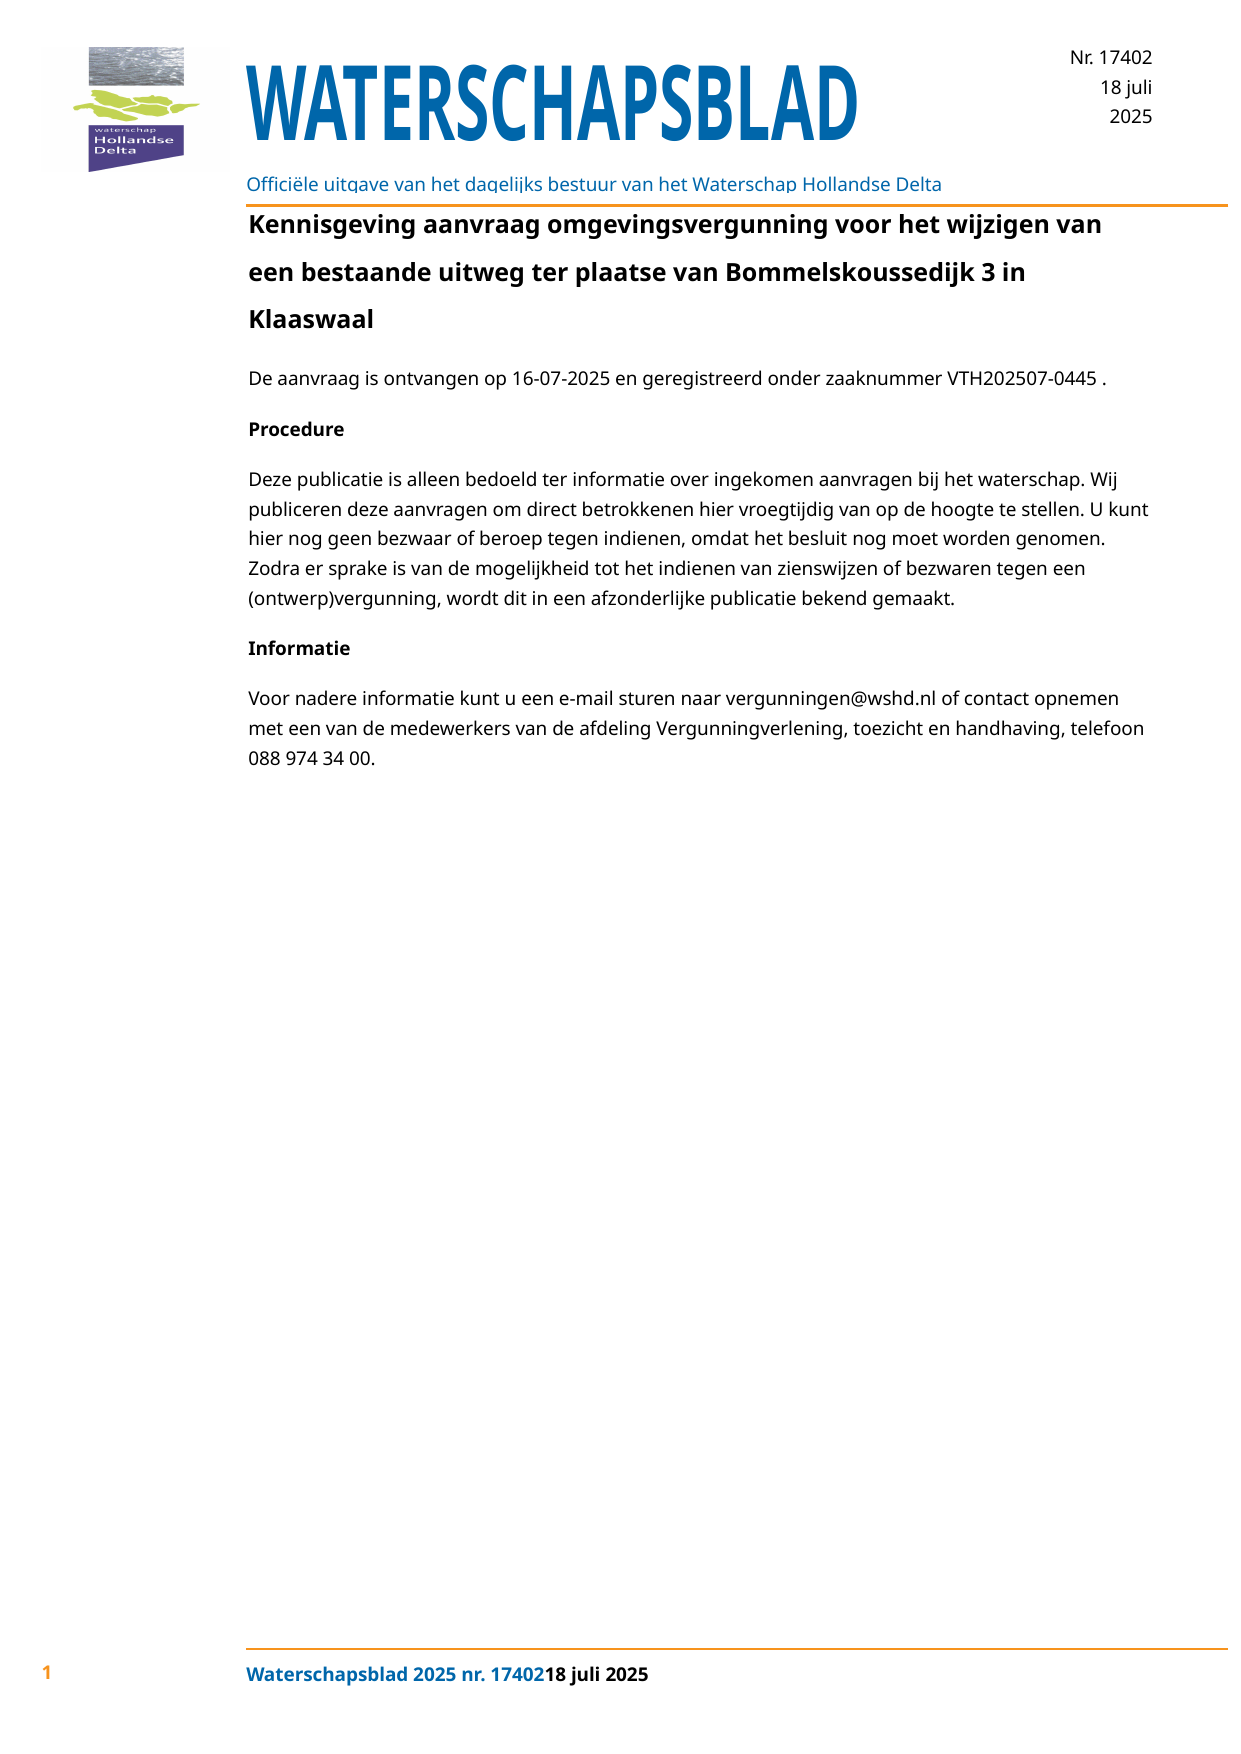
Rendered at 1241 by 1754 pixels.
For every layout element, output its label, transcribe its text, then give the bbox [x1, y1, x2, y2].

text Procedure [248, 416, 1152, 442]
text De aanvraag is ontvangen op 16-07-2025 en geregistreerd onder zaaknummer VTH202507-0445 . [248, 366, 1152, 391]
text Informatie [248, 635, 1152, 661]
picture [41, 47, 231, 172]
text Voor nadere informatie kunt u een e-mail sturen naar vergunningen@wshd.nl of contact opnemen met een van de medewerkers van de afdeling Vergunningverlening, toezicht en handhaving, telefoon 088 974 34 00. [248, 686, 1152, 770]
text Deze publicatie is alleen bedoeld ter informatie over ingekomen aanvragen bij het waterschap. Wij publiceren deze aanvragen om direct betrokkenen hier vroegtijdig van op de hoogte te stellen. U kunt hier nog geen bezwaar of beroep tegen indienen, omdat het besluit nog moet worden genomen. Zodra er sprake is van de mogelijkheid tot het indienen van zienswijzen of bezwaren tegen een (ontwerp)vergunning, wordt dit in een afzonderlijke publicatie bekend gemaakt. [248, 466, 1152, 610]
text Kennisgeving aanvraag omgevingsvergunning voor het wijzigen van een bestaande uitweg ter plaatse van Bommelskoussedijk 3 in Klaaswaal [248, 207, 1152, 336]
